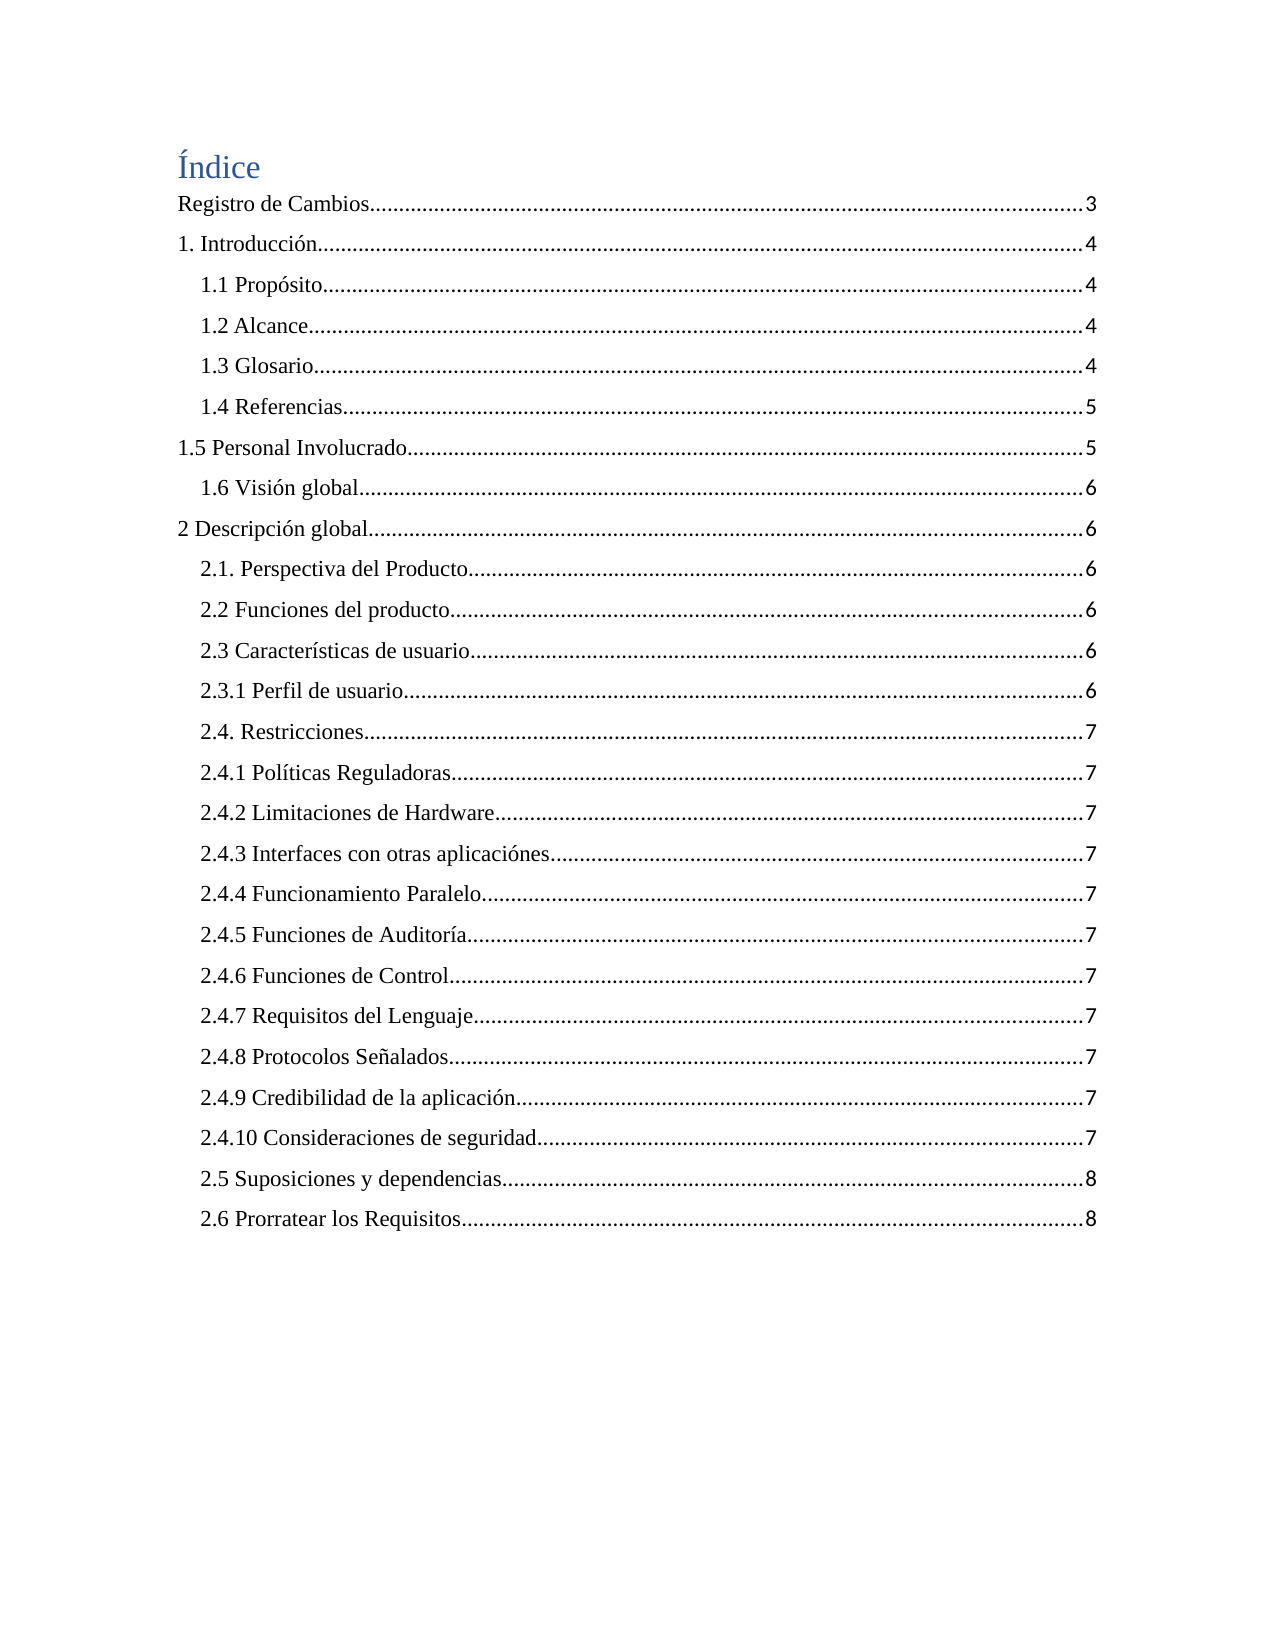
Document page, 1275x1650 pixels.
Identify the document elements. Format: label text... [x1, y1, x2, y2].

text 1.3 Glosario 4 [200, 351, 1098, 379]
text 1.5 Personal Involucrado 5 [177, 433, 1098, 461]
text 2.4.6 Funciones de Control 7 [200, 961, 1098, 989]
text 2.4.3 Interfaces con otras aplicaciónes 7 [200, 839, 1098, 867]
text 2.4.5 Funciones de Auditoría 7 [200, 920, 1098, 948]
text 2.4.7 Requisitos del Lenguaje 7 [200, 1001, 1098, 1029]
text 2.4.10 Consideraciones de seguridad 7 [200, 1123, 1098, 1151]
text 2.4.9 Credibilidad de la aplicación 7 [200, 1083, 1098, 1111]
text 2.4.2 Limitaciones de Hardware 7 [200, 798, 1098, 826]
text Registro de Cambios 3 [177, 189, 1098, 217]
text 2.4.4 Funcionamiento Paralelo 7 [200, 879, 1098, 908]
text 2.4.8 Protocolos Señalados 7 [200, 1042, 1098, 1070]
text 2.5 Suposiciones y dependencias 8 [200, 1164, 1098, 1192]
text 1. Introducción 4 [177, 229, 1098, 258]
text 2.2 Funciones del producto 6 [200, 595, 1098, 623]
text 1.6 Visión global 6 [200, 473, 1098, 501]
text 2.6 Prorratear los Requisitos 8 [200, 1204, 1098, 1233]
text 1.4 Referencias 5 [200, 392, 1098, 420]
subtitle Índice [177, 148, 1098, 186]
text 2 Descripción global 6 [177, 514, 1098, 542]
text 2.3 Características de usuario 6 [200, 636, 1098, 664]
text 2.4. Restricciones 7 [200, 717, 1098, 745]
text 1.2 Alcance 4 [200, 311, 1098, 339]
text 2.4.1 Políticas Reguladoras 7 [200, 758, 1098, 786]
text 2.1. Perspectiva del Producto 6 [200, 554, 1098, 583]
text 2.3.1 Perfil de usuario 6 [200, 676, 1098, 704]
text 1.1 Propósito 4 [200, 270, 1098, 298]
